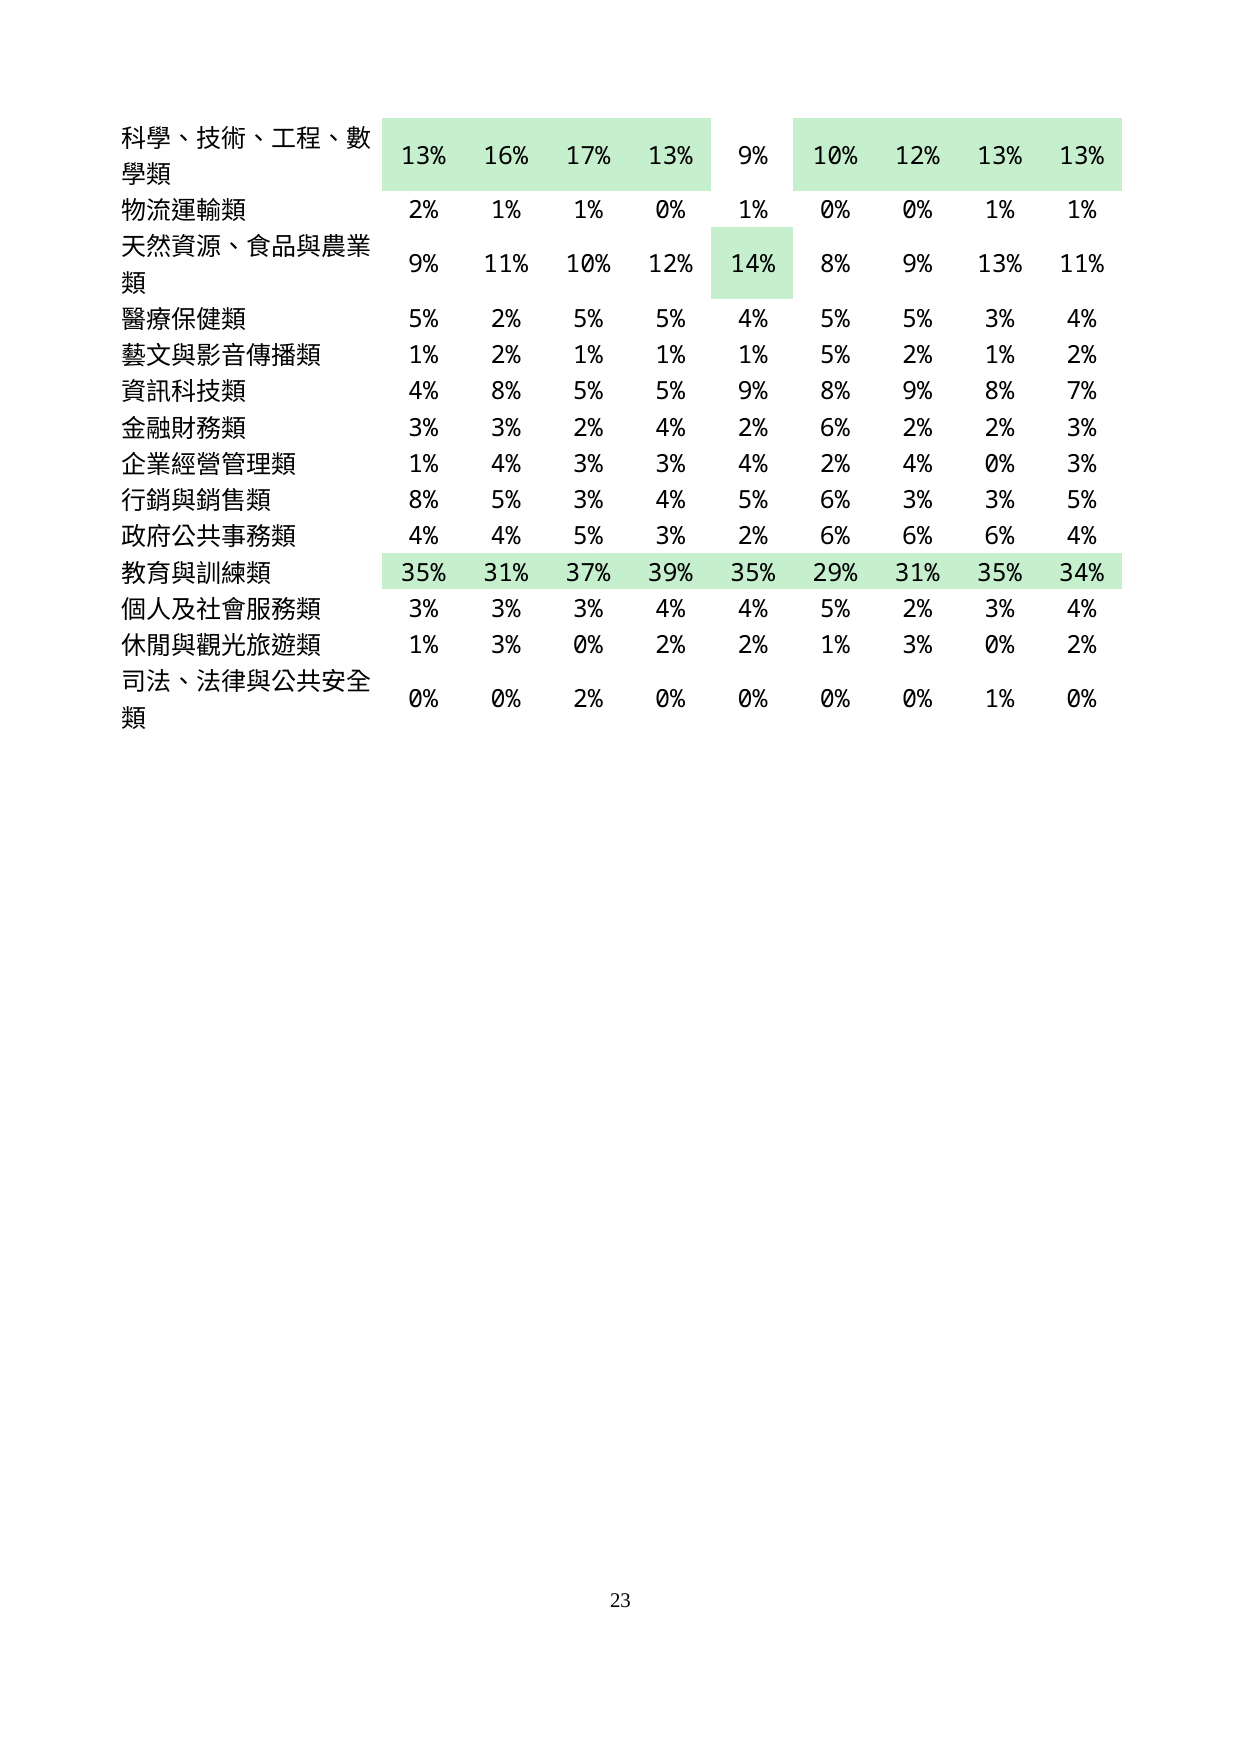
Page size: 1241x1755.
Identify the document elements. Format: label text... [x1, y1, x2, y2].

table_cell 5% [546, 372, 629, 408]
table_cell 4% [1040, 517, 1122, 553]
table_cell 5% [793, 336, 876, 372]
table_cell 10% [546, 227, 629, 299]
table_cell 3% [629, 444, 711, 481]
table_cell 2% [876, 408, 958, 444]
table_cell 31% [876, 553, 958, 589]
table_cell 2% [1040, 336, 1122, 372]
table_cell 1% [711, 191, 793, 227]
table_cell 3% [464, 408, 546, 444]
table_cell 3% [382, 408, 464, 444]
table_cell 藝文與影音傳播類 [118, 336, 382, 372]
table_cell 3% [546, 444, 629, 481]
table_cell 9% [876, 227, 958, 299]
table_cell 6% [793, 481, 876, 517]
table_cell 0% [382, 662, 464, 734]
table_cell 3% [382, 589, 464, 626]
table_cell 3% [1040, 444, 1122, 481]
table_cell 1% [382, 336, 464, 372]
table_cell 0% [629, 662, 711, 734]
table_cell 8% [464, 372, 546, 408]
table_cell 3% [629, 517, 711, 553]
table_cell 37% [546, 553, 629, 589]
table_cell 12% [876, 118, 958, 191]
table_cell 2% [793, 444, 876, 481]
table_cell 1% [382, 626, 464, 662]
table_cell 物流運輸類 [118, 191, 382, 227]
table_cell 企業經營管理類 [118, 444, 382, 481]
table_cell 0% [876, 662, 958, 734]
table_cell 4% [876, 444, 958, 481]
table_cell 1% [629, 336, 711, 372]
table_cell 4% [629, 408, 711, 444]
table_cell 1% [546, 191, 629, 227]
table_cell 4% [711, 299, 793, 336]
table_cell 3% [464, 626, 546, 662]
table_cell 5% [876, 299, 958, 336]
table_cell 4% [464, 517, 546, 553]
table_cell 9% [876, 372, 958, 408]
table_cell 2% [711, 626, 793, 662]
table_cell 2% [711, 408, 793, 444]
table_cell 3% [464, 589, 546, 626]
table_cell 5% [793, 299, 876, 336]
table_cell 5% [464, 481, 546, 517]
table_cell 1% [382, 444, 464, 481]
table_cell 10% [793, 118, 876, 191]
table_cell 0% [629, 191, 711, 227]
table_cell 0% [711, 662, 793, 734]
table_cell 5% [546, 517, 629, 553]
table_cell 天然資源、食品與農業類 [118, 227, 382, 299]
table_cell 2% [382, 191, 464, 227]
table_cell 2% [1040, 626, 1122, 662]
table_cell 2% [876, 336, 958, 372]
table_cell 科學、技術、工程、數學類 [118, 118, 382, 191]
table_cell 13% [629, 118, 711, 191]
table_cell 3% [876, 626, 958, 662]
table_cell 醫療保健類 [118, 299, 382, 336]
table_cell 3% [546, 589, 629, 626]
table_cell 13% [958, 227, 1040, 299]
table_cell 6% [876, 517, 958, 553]
table_cell 7% [1040, 372, 1122, 408]
table_cell 金融財務類 [118, 408, 382, 444]
table_cell 0% [546, 626, 629, 662]
table_cell 3% [546, 481, 629, 517]
table_cell 2% [546, 662, 629, 734]
table_cell 司法、法律與公共安全類 [118, 662, 382, 734]
table_cell 4% [382, 517, 464, 553]
table_cell 8% [793, 227, 876, 299]
table_cell 16% [464, 118, 546, 191]
table_cell 4% [1040, 299, 1122, 336]
table_cell 3% [1040, 408, 1122, 444]
table_cell 8% [958, 372, 1040, 408]
table_cell 5% [629, 299, 711, 336]
table_cell 1% [464, 191, 546, 227]
table_cell 13% [382, 118, 464, 191]
table_cell 2% [629, 626, 711, 662]
table_cell 8% [382, 481, 464, 517]
table_cell 2% [876, 589, 958, 626]
table_cell 9% [382, 227, 464, 299]
table_cell 5% [793, 589, 876, 626]
table_cell 4% [711, 444, 793, 481]
table_cell 11% [464, 227, 546, 299]
table_cell 3% [876, 481, 958, 517]
table_cell 8% [793, 372, 876, 408]
table_cell 3% [958, 481, 1040, 517]
table_cell 2% [464, 336, 546, 372]
table_cell 5% [1040, 481, 1122, 517]
table_cell 39% [629, 553, 711, 589]
table_cell 5% [382, 299, 464, 336]
table_cell 5% [629, 372, 711, 408]
table_cell 個人及社會服務類 [118, 589, 382, 626]
table_cell 政府公共事務類 [118, 517, 382, 553]
table_cell 1% [793, 626, 876, 662]
table_cell 5% [711, 481, 793, 517]
table_cell 14% [711, 227, 793, 299]
table_cell 4% [629, 589, 711, 626]
table_cell 6% [958, 517, 1040, 553]
table_cell 4% [464, 444, 546, 481]
table_cell 休閒與觀光旅遊類 [118, 626, 382, 662]
table_cell 31% [464, 553, 546, 589]
table_cell 29% [793, 553, 876, 589]
table_cell 34% [1040, 553, 1122, 589]
table_cell 6% [793, 408, 876, 444]
table_cell 0% [958, 444, 1040, 481]
table_cell 13% [1040, 118, 1122, 191]
table_cell 3% [958, 589, 1040, 626]
table_cell 2% [711, 517, 793, 553]
table_cell 2% [546, 408, 629, 444]
table_cell 1% [546, 336, 629, 372]
table_cell 1% [1040, 191, 1122, 227]
table_cell 13% [958, 118, 1040, 191]
table_cell 6% [793, 517, 876, 553]
table_cell 0% [464, 662, 546, 734]
table_cell 2% [464, 299, 546, 336]
table_cell 35% [958, 553, 1040, 589]
table_cell 11% [1040, 227, 1122, 299]
table_cell 1% [958, 336, 1040, 372]
table_cell 行銷與銷售類 [118, 481, 382, 517]
table_cell 12% [629, 227, 711, 299]
table_cell 4% [711, 589, 793, 626]
table_cell 0% [876, 191, 958, 227]
table_cell 0% [793, 191, 876, 227]
table_cell 1% [958, 662, 1040, 734]
table_cell 9% [711, 372, 793, 408]
table_cell 2% [958, 408, 1040, 444]
table_cell 1% [958, 191, 1040, 227]
table_cell 9% [711, 118, 793, 191]
table_cell 4% [382, 372, 464, 408]
table_cell 4% [1040, 589, 1122, 626]
table_cell 1% [711, 336, 793, 372]
table_cell 資訊科技類 [118, 372, 382, 408]
table_cell 教育與訓練類 [118, 553, 382, 589]
table_cell 17% [546, 118, 629, 191]
table_cell 3% [958, 299, 1040, 336]
table_cell 0% [793, 662, 876, 734]
table_cell 0% [1040, 662, 1122, 734]
table_cell 35% [382, 553, 464, 589]
table_cell 0% [958, 626, 1040, 662]
table_cell 5% [546, 299, 629, 336]
table_cell 4% [629, 481, 711, 517]
table_cell 35% [711, 553, 793, 589]
